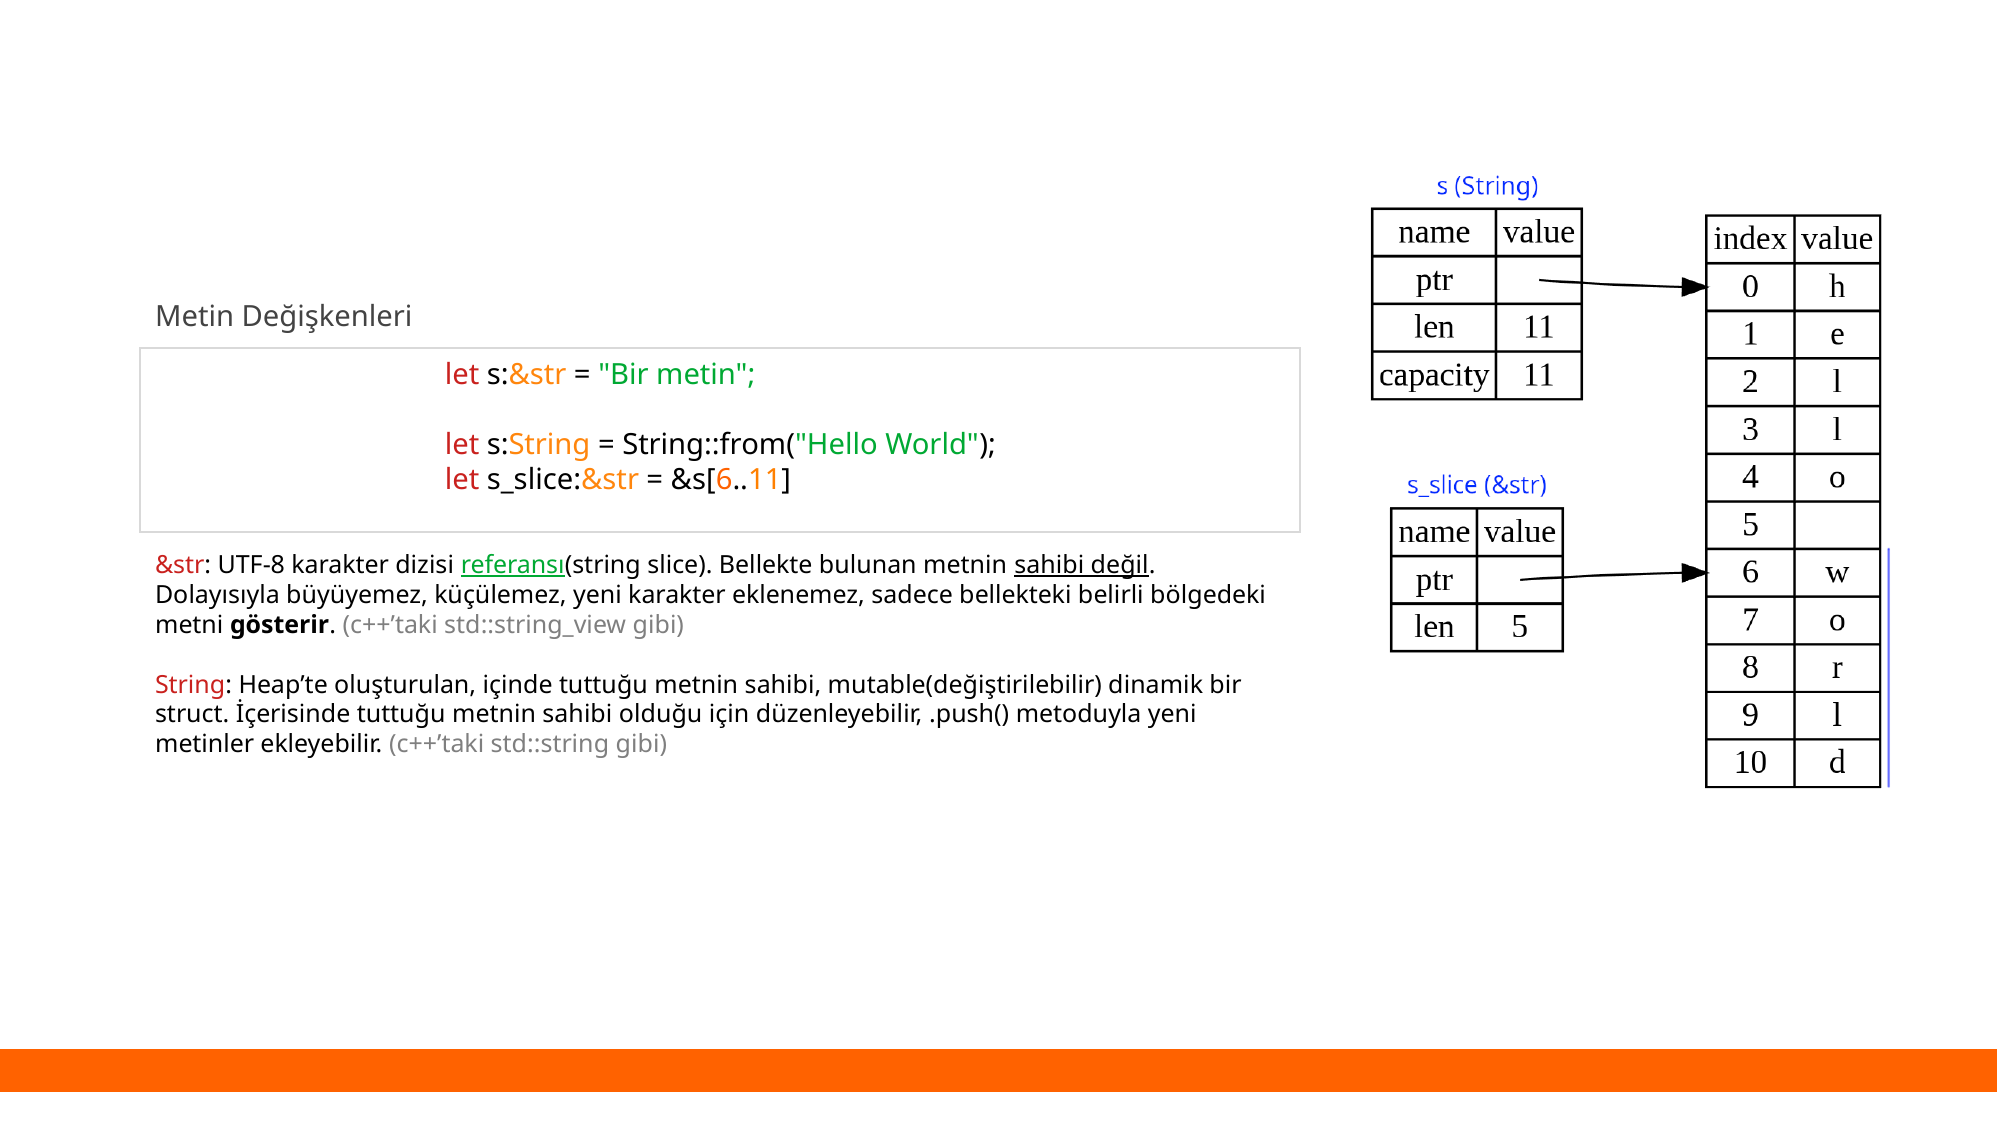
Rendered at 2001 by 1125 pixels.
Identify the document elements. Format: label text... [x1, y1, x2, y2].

text_box &str: UTF-8 karakter dizisi referansı(string slice). Bellekte bulunan metnin sahibi değil. Dolayısıyla büyüyemez, küçülemez, yeni karakter eklenemez, sadece bellekteki belirli bölgedeki metni gösterir. (c++’taki std::string_view gibi) String: Heap’te oluşturulan, içinde tuttuğu metnin sahibi, mutable(değiştirilebilir) dinamik bir struct. İçerisinde tuttuğu metnin sahibi olduğu için düzenleyebilir, .push() metoduyla yeni metinler ekleyebilir. (c++’taki std::string gibi) [140, 540, 1301, 778]
text_box [0, 1049, 1997, 1092]
text_box let s:&str = "Bir metin"; let s:String = String::from("Hello World"); let s_slice:&str = &s[6..11] [140, 348, 1301, 532]
picture [1310, 153, 1934, 812]
text_box Metin Değişkenleri [140, 282, 1301, 348]
